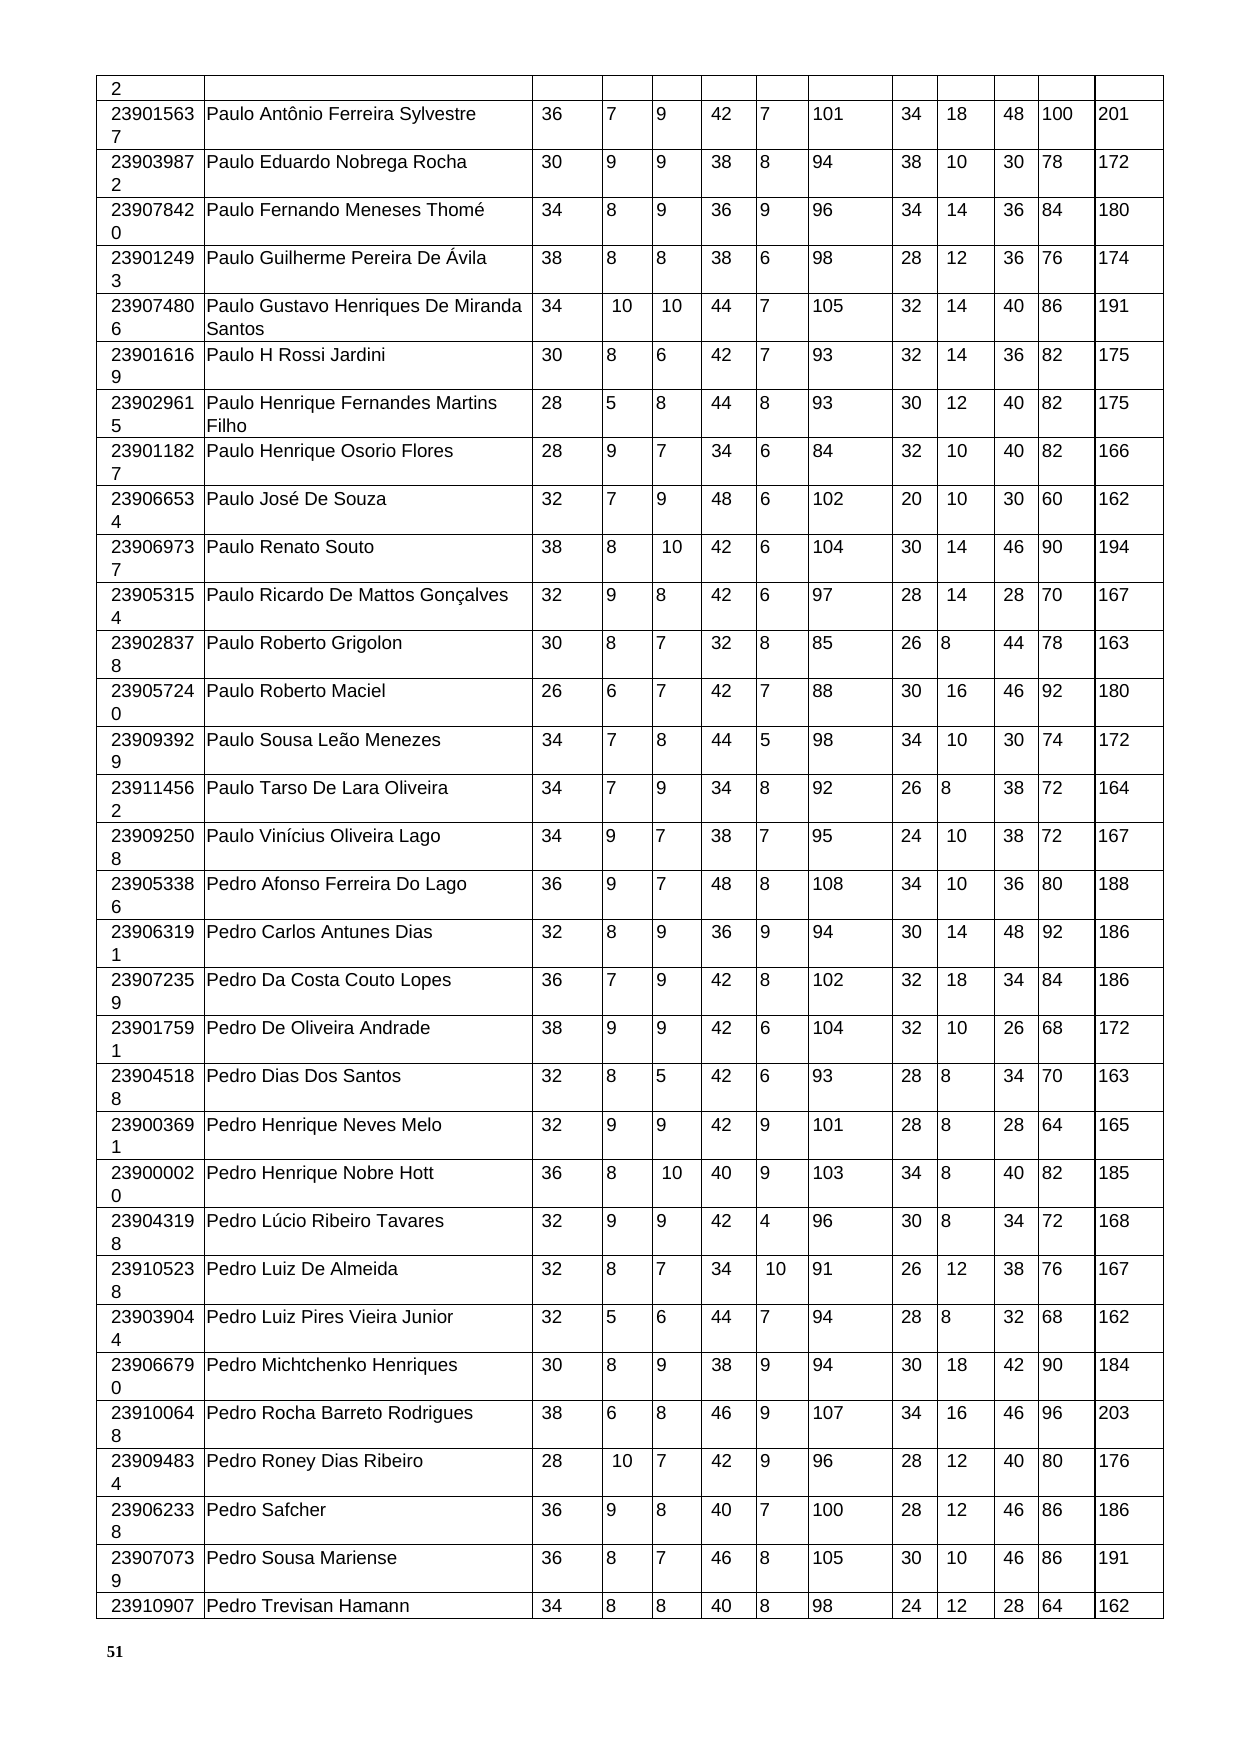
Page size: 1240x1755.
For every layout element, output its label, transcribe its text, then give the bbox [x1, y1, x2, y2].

table_cell 239074806 [97, 294, 204, 341]
table_cell 186 [1096, 920, 1163, 967]
table_cell 9 [757, 1353, 808, 1400]
table_cell Paulo Antônio Ferreira Sylvestre [205, 101, 532, 148]
table_cell 7 [603, 486, 652, 533]
table_cell 34 [893, 1160, 937, 1207]
table_cell 102 [809, 968, 892, 1015]
table_cell 72 [1039, 823, 1094, 870]
table_cell 38 [702, 246, 756, 293]
table_cell 34 [893, 727, 937, 774]
table_cell [1039, 76, 1094, 100]
table_cell 8 [938, 1112, 994, 1159]
table_cell 34 [533, 1593, 602, 1617]
table_cell 78 [1039, 631, 1094, 678]
table_cell [205, 76, 532, 100]
table_cell 176 [1096, 1449, 1163, 1496]
table_cell 32 [533, 583, 602, 630]
table_cell 8 [603, 631, 652, 678]
table_cell 28 [533, 390, 602, 437]
table_cell 76 [1039, 246, 1094, 293]
table_cell 36 [533, 1160, 602, 1207]
table_cell 32 [893, 294, 937, 341]
table_cell 188 [1096, 871, 1163, 918]
table_cell 28 [893, 1305, 937, 1352]
table_cell 18 [938, 1353, 994, 1400]
table_cell 165 [1096, 1112, 1163, 1159]
table_cell 98 [809, 1593, 892, 1617]
table_cell 10 [757, 1256, 808, 1303]
table_cell 72 [1039, 1208, 1094, 1255]
table_cell Paulo Henrique Osorio Flores [205, 438, 532, 485]
table_cell [938, 76, 994, 100]
table_cell 38 [995, 1256, 1038, 1303]
table_cell 76 [1039, 1256, 1094, 1303]
table_cell [653, 76, 701, 100]
table_cell 6 [757, 1064, 808, 1111]
table_cell 92 [809, 775, 892, 822]
table_cell Paulo Fernando Meneses Thomé [205, 198, 532, 245]
table_cell 239028378 [97, 631, 204, 678]
table_cell 18 [938, 101, 994, 148]
table_cell 26 [995, 1016, 1038, 1063]
table_cell 8 [757, 390, 808, 437]
table_cell 7 [653, 631, 701, 678]
table_cell 9 [653, 968, 701, 1015]
table_cell 100 [1039, 101, 1094, 148]
table_cell 9 [603, 150, 652, 197]
table_cell 14 [938, 342, 994, 389]
table_cell 8 [757, 775, 808, 822]
table_cell 23910907 [97, 1593, 204, 1617]
table_cell 162 [1096, 486, 1163, 533]
table_cell 30 [533, 631, 602, 678]
table_cell Pedro Lúcio Ribeiro Tavares [205, 1208, 532, 1255]
table_cell 30 [995, 486, 1038, 533]
table_cell 36 [702, 198, 756, 245]
table_cell 105 [809, 294, 892, 341]
table_cell 9 [757, 1160, 808, 1207]
table_cell 8 [603, 1256, 652, 1303]
table_cell 34 [893, 198, 937, 245]
table_cell 10 [938, 727, 994, 774]
table_cell 82 [1039, 342, 1094, 389]
table_cell 32 [893, 1016, 937, 1063]
table_cell 7 [603, 727, 652, 774]
table_cell 10 [938, 438, 994, 485]
table_cell 174 [1096, 246, 1163, 293]
table_cell 40 [702, 1497, 756, 1544]
table_cell 32 [533, 1112, 602, 1159]
table_cell 78 [1039, 150, 1094, 197]
table_cell 239029615 [97, 390, 204, 437]
table_cell 8 [653, 1593, 701, 1617]
table_cell 48 [995, 101, 1038, 148]
table_cell 10 [653, 294, 701, 341]
table_cell Pedro De Oliveira Andrade [205, 1016, 532, 1063]
table_cell 9 [653, 198, 701, 245]
table_cell 239072359 [97, 968, 204, 1015]
table_cell [809, 76, 892, 100]
table_cell 9 [757, 1449, 808, 1496]
table_cell 91 [809, 1256, 892, 1303]
table_cell Paulo Renato Souto [205, 535, 532, 582]
table_cell 34 [533, 727, 602, 774]
table_cell 38 [533, 1016, 602, 1063]
table_cell 40 [702, 1160, 756, 1207]
table_cell 101 [809, 101, 892, 148]
table_cell 101 [809, 1112, 892, 1159]
table_cell 8 [653, 390, 701, 437]
table_cell 239070739 [97, 1545, 204, 1592]
table_cell 239114562 [97, 775, 204, 822]
table_cell 46 [995, 1401, 1038, 1448]
table_cell 42 [995, 1353, 1038, 1400]
table_cell [533, 76, 602, 100]
table_cell Pedro Michtchenko Henriques [205, 1353, 532, 1400]
table_cell [893, 76, 937, 100]
table_cell 46 [702, 1545, 756, 1592]
table_cell 44 [702, 1305, 756, 1352]
table_cell 239066790 [97, 1353, 204, 1400]
table_cell 163 [1096, 1064, 1163, 1111]
table_cell 10 [603, 294, 652, 341]
table_cell 40 [995, 438, 1038, 485]
table_cell [1096, 76, 1163, 100]
table_cell 30 [893, 390, 937, 437]
table_cell 10 [938, 871, 994, 918]
table_cell 34 [702, 1256, 756, 1303]
table_cell 166 [1096, 438, 1163, 485]
table_cell 72 [1039, 775, 1094, 822]
table_cell 38 [533, 535, 602, 582]
table_cell 98 [809, 246, 892, 293]
table_cell 10 [653, 1160, 701, 1207]
table_cell 180 [1096, 198, 1163, 245]
table_cell 42 [702, 679, 756, 726]
table_cell 239092508 [97, 823, 204, 870]
table_cell 7 [603, 775, 652, 822]
table_cell 7 [757, 294, 808, 341]
table_cell 239043198 [97, 1208, 204, 1255]
table_cell 94 [809, 1305, 892, 1352]
table_cell 86 [1039, 294, 1094, 341]
table_cell 239012493 [97, 246, 204, 293]
table_cell 18 [938, 968, 994, 1015]
table_cell 239011827 [97, 438, 204, 485]
table_cell Paulo José De Souza [205, 486, 532, 533]
table_cell 42 [702, 1016, 756, 1063]
table_cell 82 [1039, 390, 1094, 437]
table_cell Paulo Vinícius Oliveira Lago [205, 823, 532, 870]
table_cell 14 [938, 535, 994, 582]
table_cell 103 [809, 1160, 892, 1207]
table_cell 8 [757, 631, 808, 678]
table_cell 186 [1096, 1497, 1163, 1544]
table_cell 9 [653, 775, 701, 822]
table_cell 239039872 [97, 150, 204, 197]
table_cell 88 [809, 679, 892, 726]
table_cell 239100648 [97, 1401, 204, 1448]
table_cell 30 [533, 342, 602, 389]
table_cell 239063191 [97, 920, 204, 967]
table_cell 180 [1096, 679, 1163, 726]
table_cell Pedro Trevisan Hamann [205, 1593, 532, 1617]
table_cell 9 [603, 1208, 652, 1255]
table_cell 239045188 [97, 1064, 204, 1111]
table_cell 90 [1039, 1353, 1094, 1400]
table_cell Pedro Afonso Ferreira Do Lago [205, 871, 532, 918]
table_cell 34 [893, 871, 937, 918]
table_cell 16 [938, 679, 994, 726]
table_cell 28 [893, 1497, 937, 1544]
table_cell 42 [702, 1064, 756, 1111]
table_cell 10 [603, 1449, 652, 1496]
table_cell 9 [757, 198, 808, 245]
table_cell 12 [938, 1497, 994, 1544]
table_cell Paulo Roberto Grigolon [205, 631, 532, 678]
table_cell 201 [1096, 101, 1163, 148]
table_cell 85 [809, 631, 892, 678]
table_cell 8 [653, 727, 701, 774]
table_cell [603, 76, 652, 100]
table_cell 8 [938, 775, 994, 822]
table_cell Paulo Sousa Leão Menezes [205, 727, 532, 774]
table_cell 4 [757, 1208, 808, 1255]
table_cell 9 [653, 1353, 701, 1400]
table_cell 30 [893, 1208, 937, 1255]
table_cell 26 [893, 775, 937, 822]
table_cell 32 [533, 1064, 602, 1111]
table_cell Paulo Ricardo De Mattos Gonçalves [205, 583, 532, 630]
table_cell 97 [809, 583, 892, 630]
table_cell 96 [809, 1208, 892, 1255]
table_cell 6 [757, 535, 808, 582]
table_cell 34 [702, 438, 756, 485]
table_cell 7 [757, 1305, 808, 1352]
table_cell 5 [603, 390, 652, 437]
table_cell 239016169 [97, 342, 204, 389]
table_cell 191 [1096, 294, 1163, 341]
table_cell 7 [653, 1256, 701, 1303]
table_cell 172 [1096, 727, 1163, 774]
table_cell 6 [603, 1401, 652, 1448]
table_cell 90 [1039, 535, 1094, 582]
table_cell 44 [995, 631, 1038, 678]
table_cell 44 [702, 390, 756, 437]
table_cell 8 [603, 1545, 652, 1592]
table_cell 93 [809, 1064, 892, 1111]
table_cell 7 [757, 101, 808, 148]
table_cell 28 [995, 583, 1038, 630]
table_cell 104 [809, 1016, 892, 1063]
table_cell 96 [809, 198, 892, 245]
table_cell Pedro Henrique Neves Melo [205, 1112, 532, 1159]
table_cell 30 [533, 150, 602, 197]
table_cell 5 [757, 727, 808, 774]
table_cell 6 [757, 583, 808, 630]
table_cell 162 [1096, 1305, 1163, 1352]
table_cell 44 [702, 294, 756, 341]
table_cell 92 [1039, 679, 1094, 726]
table_cell 8 [603, 920, 652, 967]
table_cell 98 [809, 727, 892, 774]
table_cell 28 [995, 1593, 1038, 1617]
table_cell 26 [893, 1256, 937, 1303]
table_cell 9 [603, 438, 652, 485]
table_cell 14 [938, 294, 994, 341]
table_cell 8 [603, 1064, 652, 1111]
table_cell 70 [1039, 583, 1094, 630]
table_cell 32 [893, 438, 937, 485]
table_cell 32 [995, 1305, 1038, 1352]
table_cell 28 [893, 1112, 937, 1159]
table_cell 7 [603, 968, 652, 1015]
table_cell 8 [938, 1160, 994, 1207]
table_cell 5 [603, 1305, 652, 1352]
table_cell 95 [809, 823, 892, 870]
table_cell 84 [1039, 198, 1094, 245]
table_cell 6 [603, 679, 652, 726]
table_cell 42 [702, 342, 756, 389]
table_cell 38 [995, 823, 1038, 870]
table_cell 86 [1039, 1497, 1094, 1544]
table_cell 24 [893, 1593, 937, 1617]
table_cell 9 [653, 150, 701, 197]
table_cell 34 [995, 1208, 1038, 1255]
table_cell 9 [653, 920, 701, 967]
table_cell 40 [995, 294, 1038, 341]
table_cell 70 [1039, 1064, 1094, 1111]
table_cell 6 [757, 438, 808, 485]
table_cell 30 [893, 535, 937, 582]
table_cell 9 [757, 1401, 808, 1448]
table_cell 8 [757, 1593, 808, 1617]
table_cell 34 [533, 775, 602, 822]
table_cell 20 [893, 486, 937, 533]
table_cell 172 [1096, 1016, 1163, 1063]
table_cell 38 [702, 823, 756, 870]
table_cell 162 [1096, 1593, 1163, 1617]
table_cell 10 [938, 823, 994, 870]
table_cell 14 [938, 583, 994, 630]
table_cell 167 [1096, 823, 1163, 870]
table_cell 60 [1039, 486, 1094, 533]
table_cell 8 [938, 1305, 994, 1352]
table_cell 42 [702, 1112, 756, 1159]
table_cell 10 [938, 150, 994, 197]
table_cell 38 [995, 775, 1038, 822]
table_cell 12 [938, 1256, 994, 1303]
table_cell 80 [1039, 1449, 1094, 1496]
table_cell 9 [603, 1016, 652, 1063]
table_cell 9 [603, 1112, 652, 1159]
table_cell 7 [653, 679, 701, 726]
table_cell 26 [893, 631, 937, 678]
table_cell 167 [1096, 1256, 1163, 1303]
table_cell 239069737 [97, 535, 204, 582]
table_cell 93 [809, 342, 892, 389]
table_cell 239094834 [97, 1449, 204, 1496]
table_cell 34 [893, 1401, 937, 1448]
table_cell 38 [533, 1401, 602, 1448]
table_cell Paulo Henrique Fernandes Martins Filho [205, 390, 532, 437]
table_cell 34 [995, 1064, 1038, 1111]
table_cell 96 [809, 1449, 892, 1496]
table_cell 46 [995, 535, 1038, 582]
table_cell 239017591 [97, 1016, 204, 1063]
table_cell 28 [893, 1449, 937, 1496]
table_cell 10 [653, 535, 701, 582]
table_cell 36 [995, 871, 1038, 918]
table_cell 8 [938, 1064, 994, 1111]
table_cell 185 [1096, 1160, 1163, 1207]
table_cell 12 [938, 390, 994, 437]
table_cell 12 [938, 246, 994, 293]
table_cell 32 [893, 968, 937, 1015]
table_cell [702, 76, 756, 100]
table_cell 239053386 [97, 871, 204, 918]
table_cell 163 [1096, 631, 1163, 678]
table_cell 12 [938, 1449, 994, 1496]
table_cell 28 [533, 438, 602, 485]
table_cell 6 [757, 1016, 808, 1063]
table_cell Pedro Safcher [205, 1497, 532, 1544]
table_cell 30 [533, 1353, 602, 1400]
table_cell [757, 76, 808, 100]
table_cell 34 [995, 968, 1038, 1015]
table_cell 28 [893, 246, 937, 293]
table_cell 36 [533, 1545, 602, 1592]
table_cell [995, 76, 1038, 100]
table_cell 94 [809, 150, 892, 197]
table_cell 30 [893, 1545, 937, 1592]
table_cell 30 [893, 1353, 937, 1400]
table_cell 36 [533, 1497, 602, 1544]
table_cell 48 [995, 920, 1038, 967]
table_cell Paulo Eduardo Nobrega Rocha [205, 150, 532, 197]
table_cell 38 [702, 150, 756, 197]
table_cell 8 [603, 1593, 652, 1617]
table_cell Paulo Roberto Maciel [205, 679, 532, 726]
table_cell 239078420 [97, 198, 204, 245]
table_cell 7 [653, 438, 701, 485]
table_cell 7 [653, 1545, 701, 1592]
table_cell 9 [603, 823, 652, 870]
table_cell 9 [603, 871, 652, 918]
table_cell 44 [702, 727, 756, 774]
table_cell 34 [533, 294, 602, 341]
table_cell 96 [1039, 1401, 1094, 1448]
table_cell 7 [757, 1497, 808, 1544]
table_cell 8 [603, 198, 652, 245]
table_cell 7 [653, 871, 701, 918]
table_cell 9 [757, 1112, 808, 1159]
table_cell 16 [938, 1401, 994, 1448]
table_cell 40 [995, 1449, 1038, 1496]
table_cell 6 [757, 486, 808, 533]
table_cell 239093929 [97, 727, 204, 774]
table_cell 8 [653, 246, 701, 293]
table_cell 184 [1096, 1353, 1163, 1400]
table_cell 239003691 [97, 1112, 204, 1159]
table_cell 64 [1039, 1593, 1094, 1617]
table_cell 9 [653, 486, 701, 533]
table_cell 32 [533, 1208, 602, 1255]
table_cell 10 [938, 486, 994, 533]
table_cell 34 [702, 775, 756, 822]
table_cell 239062338 [97, 1497, 204, 1544]
table_cell 30 [995, 727, 1038, 774]
table_cell 9 [653, 1112, 701, 1159]
table_cell Pedro Rocha Barreto Rodrigues [205, 1401, 532, 1448]
table_cell 239105238 [97, 1256, 204, 1303]
table_cell 12 [938, 1593, 994, 1617]
table_cell 8 [603, 246, 652, 293]
table_cell 40 [995, 1160, 1038, 1207]
table_cell 48 [702, 486, 756, 533]
table_cell 239039044 [97, 1305, 204, 1352]
table_cell 8 [653, 1401, 701, 1448]
table_cell 74 [1039, 727, 1094, 774]
table_cell 7 [757, 342, 808, 389]
table_cell 167 [1096, 583, 1163, 630]
table_cell 32 [702, 631, 756, 678]
table_cell 42 [702, 583, 756, 630]
table_cell 9 [653, 101, 701, 148]
table_cell 32 [533, 1256, 602, 1303]
table_cell 28 [533, 1449, 602, 1496]
table_cell 36 [702, 920, 756, 967]
table_cell 191 [1096, 1545, 1163, 1592]
table_cell Pedro Carlos Antunes Dias [205, 920, 532, 967]
table_cell 36 [995, 198, 1038, 245]
table_cell 8 [653, 1497, 701, 1544]
table_cell 40 [995, 390, 1038, 437]
table_cell 38 [533, 246, 602, 293]
table_cell 102 [809, 486, 892, 533]
table_cell Pedro Luiz De Almeida [205, 1256, 532, 1303]
table_cell 42 [702, 535, 756, 582]
table_cell Pedro Dias Dos Santos [205, 1064, 532, 1111]
table_cell 6 [653, 342, 701, 389]
table_cell 40 [702, 1593, 756, 1617]
table_cell 203 [1096, 1401, 1163, 1448]
table_cell 10 [938, 1016, 994, 1063]
table_cell 175 [1096, 390, 1163, 437]
table_cell 239053154 [97, 583, 204, 630]
table_cell 93 [809, 390, 892, 437]
table_cell 32 [533, 1305, 602, 1352]
table_cell Paulo Gustavo Henriques De Miranda Santos [205, 294, 532, 341]
table_cell 34 [533, 823, 602, 870]
table_cell 36 [995, 342, 1038, 389]
table_cell 8 [603, 1160, 652, 1207]
table_cell 9 [653, 1016, 701, 1063]
table_cell 30 [893, 679, 937, 726]
table_cell 26 [533, 679, 602, 726]
table_cell 42 [702, 1208, 756, 1255]
table_cell Paulo H Rossi Jardini [205, 342, 532, 389]
table_cell Pedro Luiz Pires Vieira Junior [205, 1305, 532, 1352]
table_cell Pedro Da Costa Couto Lopes [205, 968, 532, 1015]
table_cell 164 [1096, 775, 1163, 822]
table_cell 8 [757, 1545, 808, 1592]
table_cell 46 [995, 1545, 1038, 1592]
table_cell Paulo Guilherme Pereira De Ávila [205, 246, 532, 293]
table_cell 32 [533, 486, 602, 533]
table_cell 38 [702, 1353, 756, 1400]
table_cell 46 [995, 1497, 1038, 1544]
table_cell 32 [533, 920, 602, 967]
table_cell 9 [603, 583, 652, 630]
table_cell 9 [603, 1497, 652, 1544]
table_cell 8 [603, 342, 652, 389]
table_cell 36 [533, 968, 602, 1015]
table_cell 186 [1096, 968, 1163, 1015]
table_cell 32 [893, 342, 937, 389]
table_cell 5 [653, 1064, 701, 1111]
table_cell 7 [603, 101, 652, 148]
table_cell 42 [702, 968, 756, 1015]
table_cell 42 [702, 101, 756, 148]
table_cell 8 [653, 583, 701, 630]
table_cell 6 [653, 1305, 701, 1352]
table_cell 80 [1039, 871, 1094, 918]
table_cell 105 [809, 1545, 892, 1592]
table_cell 86 [1039, 1545, 1094, 1592]
table_cell 9 [757, 920, 808, 967]
table_cell 194 [1096, 535, 1163, 582]
table_cell 239066534 [97, 486, 204, 533]
table_cell 8 [603, 1353, 652, 1400]
table_cell 94 [809, 920, 892, 967]
table_cell Pedro Sousa Mariense [205, 1545, 532, 1592]
table_cell 92 [1039, 920, 1094, 967]
table_cell 28 [995, 1112, 1038, 1159]
table_cell 46 [995, 679, 1038, 726]
table_cell 7 [757, 679, 808, 726]
table_cell 8 [603, 535, 652, 582]
table_cell 8 [757, 968, 808, 1015]
table_cell 7 [653, 823, 701, 870]
table_cell Pedro Henrique Nobre Hott [205, 1160, 532, 1207]
table_cell 36 [995, 246, 1038, 293]
table_cell 172 [1096, 150, 1163, 197]
table_cell 107 [809, 1401, 892, 1448]
table_cell 24 [893, 823, 937, 870]
table_cell 2 [97, 76, 204, 100]
table_cell 239057240 [97, 679, 204, 726]
table_cell 10 [938, 1545, 994, 1592]
table_cell 104 [809, 535, 892, 582]
table_cell 36 [533, 101, 602, 148]
table_cell 34 [533, 198, 602, 245]
table_cell 239000020 [97, 1160, 204, 1207]
table_cell 68 [1039, 1016, 1094, 1063]
table_cell 48 [702, 871, 756, 918]
table_cell 34 [893, 101, 937, 148]
table_cell 38 [893, 150, 937, 197]
table_cell 6 [757, 246, 808, 293]
table_cell 28 [893, 583, 937, 630]
table_cell 14 [938, 198, 994, 245]
table_cell 168 [1096, 1208, 1163, 1255]
table_cell 82 [1039, 438, 1094, 485]
table_cell 68 [1039, 1305, 1094, 1352]
table_cell Paulo Tarso De Lara Oliveira [205, 775, 532, 822]
table_cell 9 [653, 1208, 701, 1255]
table_cell 8 [757, 150, 808, 197]
table_cell 7 [757, 823, 808, 870]
table_cell 36 [533, 871, 602, 918]
table_cell 30 [995, 150, 1038, 197]
table_cell 8 [938, 1208, 994, 1255]
table_cell 84 [1039, 968, 1094, 1015]
table_cell 64 [1039, 1112, 1094, 1159]
table_cell 100 [809, 1497, 892, 1544]
table_cell 82 [1039, 1160, 1094, 1207]
table_cell 239015637 [97, 101, 204, 148]
table_cell Pedro Roney Dias Ribeiro [205, 1449, 532, 1496]
table_cell 42 [702, 1449, 756, 1496]
table_cell 8 [757, 871, 808, 918]
table_cell 28 [893, 1064, 937, 1111]
table_cell 94 [809, 1353, 892, 1400]
table_cell 175 [1096, 342, 1163, 389]
table_cell 46 [702, 1401, 756, 1448]
table_cell 7 [653, 1449, 701, 1496]
table_cell 14 [938, 920, 994, 967]
table_cell 84 [809, 438, 892, 485]
table_cell 30 [893, 920, 937, 967]
table_cell 108 [809, 871, 892, 918]
table_cell 8 [938, 631, 994, 678]
